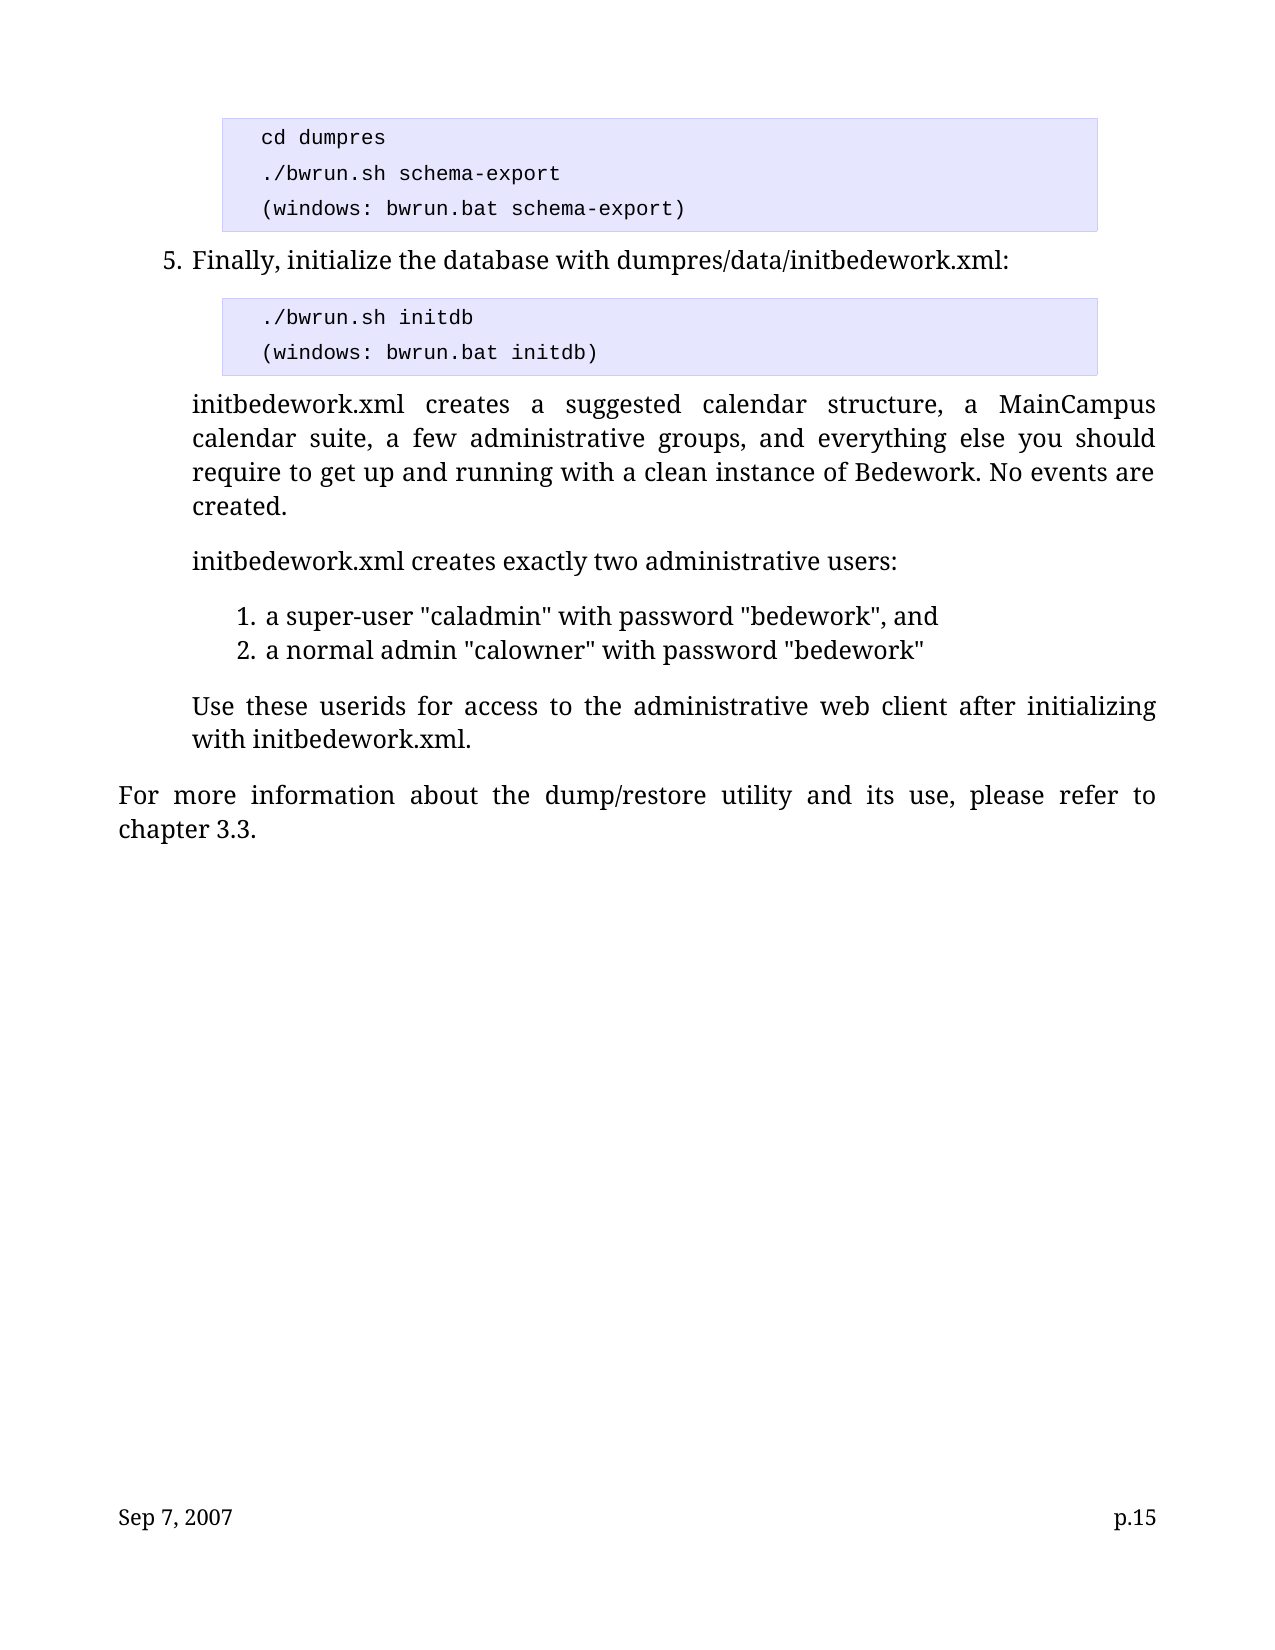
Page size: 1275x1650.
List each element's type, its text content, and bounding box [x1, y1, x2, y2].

list a super-user "caladmin" with password "bedework", and [236, 599, 1157, 633]
list ./bwrun.sh initdb (windows: bwrun.bat initdb) [223, 299, 1097, 375]
list cd dumpres ./bwrun.sh schema-export (windows: bwrun.bat schema-export) [223, 119, 1097, 231]
list initbedework.xml creates exactly two administrative users: [162, 544, 1157, 578]
list Finally, initialize the database with dumpres/data/initbedework.xml: [162, 242, 1157, 277]
list a normal admin "calowner" with password "bedework" [236, 633, 1157, 667]
list Use these userids for access to the administrative web client after initializing with initbedework.xml. [162, 688, 1157, 756]
list initbedework.xml creates a suggested calendar structure, a MainCampus calendar suite, a few administrative groups, and everything else you should require to get up and running with a clean instance of Bedework. No events are created. [162, 387, 1157, 523]
text For more information about the dump/restore utility and its use, please refer to chapter 3.3. [118, 777, 1157, 845]
